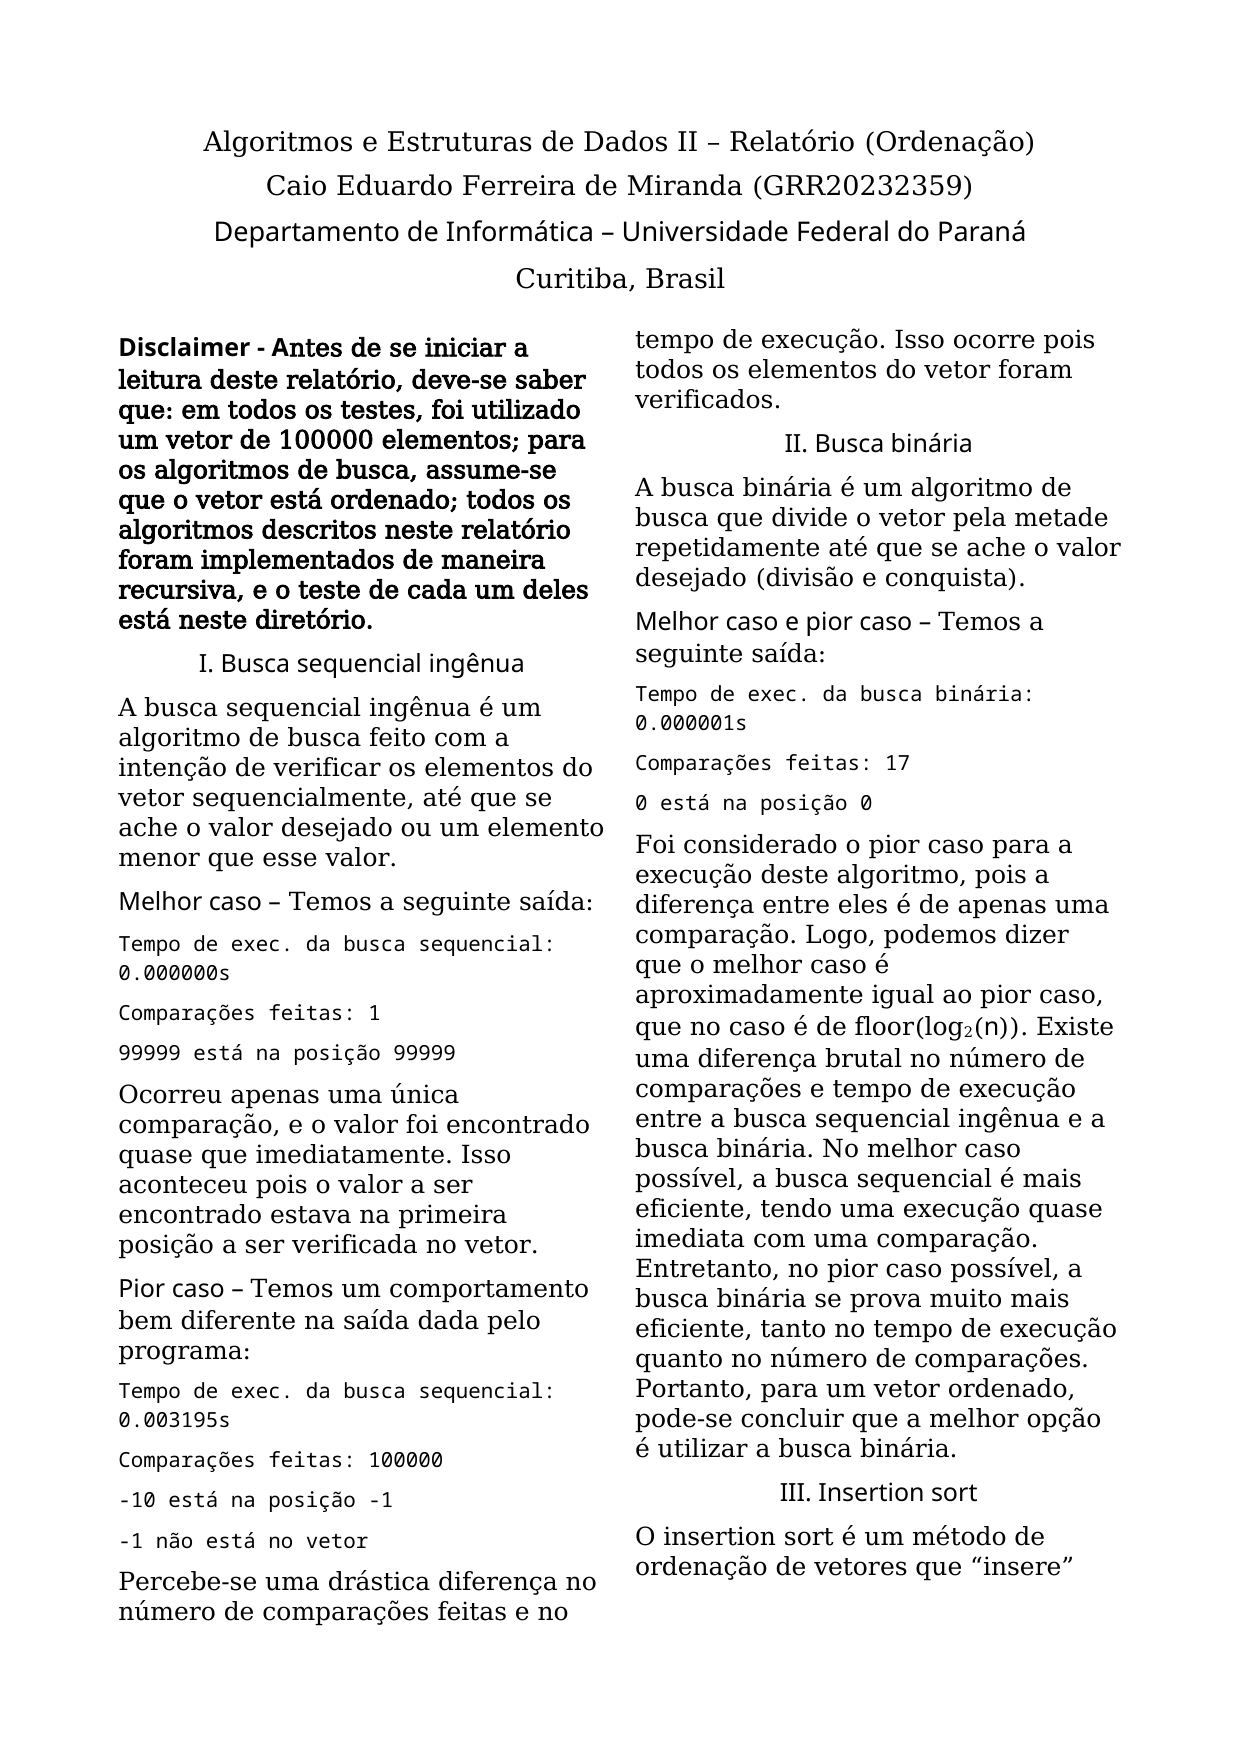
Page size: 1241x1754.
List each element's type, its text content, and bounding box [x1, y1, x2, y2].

text A busca sequencial ingênua é um algoritmo de busca feito com a intenção de verificar os elementos do vetor sequencialmente, até que se ache o valor desejado ou um elemento menor que esse valor. [118, 691, 605, 871]
text Tempo de exec. da busca sequencial: 0.003195s [118, 1376, 605, 1433]
text 99999 está na posição 99999 [118, 1038, 605, 1067]
text A busca binária é um algoritmo de busca que divide o vetor pela metade repetidamente até que se ache o valor desejado (divisão e conquista). [635, 471, 1122, 591]
text II. Busca binária [635, 425, 1122, 459]
text Pior caso – Temos um comportamento bem diferente na saída dada pelo programa: [118, 1270, 605, 1364]
text -10 está na posição -1 [118, 1485, 605, 1514]
text Disclaimer - Antes de se iniciar a leitura deste relatório, deve-se saber que: em todos os testes, foi utilizado um vetor de 100000 elementos; para os algoritmos de busca, assume-se que o vetor está ordenado; todos os algoritmos descritos neste relatório foram implementados de maneira recursiva, e o teste de cada um deles está neste diretório. [118, 329, 605, 633]
text Ocorreu apenas uma única comparação, e o valor foi encontrado quase que imediatamente. Isso aconteceu pois o valor a ser encontrado estava na primeira posição a ser verificada no vetor. [118, 1078, 605, 1258]
text 0 está na posição 0 [635, 788, 1122, 817]
text Tempo de exec. da busca binária: 0.000001s [635, 679, 1122, 736]
text I. Busca sequencial ingênua [118, 645, 605, 679]
text -1 não está no vetor [118, 1526, 605, 1554]
text Comparações feitas: 100000 [118, 1445, 605, 1473]
text Percebe-se uma drástica diferença no número de comparações feitas e no [118, 1566, 605, 1626]
text Comparações feitas: 17 [635, 748, 1122, 776]
text Tempo de exec. da busca sequencial: 0.000000s [118, 929, 605, 986]
text O insertion sort é um método de ordenação de vetores que “insere” [635, 1520, 1122, 1580]
text Comparações feitas: 1 [118, 998, 605, 1026]
text III. Insertion sort [635, 1474, 1122, 1508]
text tempo de execução. Isso ocorre pois todos os elementos do vetor foram verificados. [635, 323, 1122, 413]
text Melhor caso e pior caso – Temos a seguinte saída: [635, 603, 1122, 667]
text Foi considerado o pior caso para a execução deste algoritmo, pois a diferença entre eles é de apenas uma comparação. Logo, podemos dizer que o melhor caso é aproximadamente igual ao pior caso, que no caso é de floor(log2(n)). Existe uma diferença brutal no número de comparações e tempo de execução entre a busca sequencial ingênua e a busca binária. No melhor caso possível, a busca sequencial é mais eficiente, tendo uma execução quase imediata com uma comparação. Entretanto, no pior caso possível, a busca binária se prova muito mais eficiente, tanto no tempo de execução quanto no número de comparações. Portanto, para um vetor ordenado, pode-se concluir que a melhor opção é utilizar a busca binária. [635, 828, 1122, 1463]
text Melhor caso – Temos a seguinte saída: [118, 883, 605, 917]
